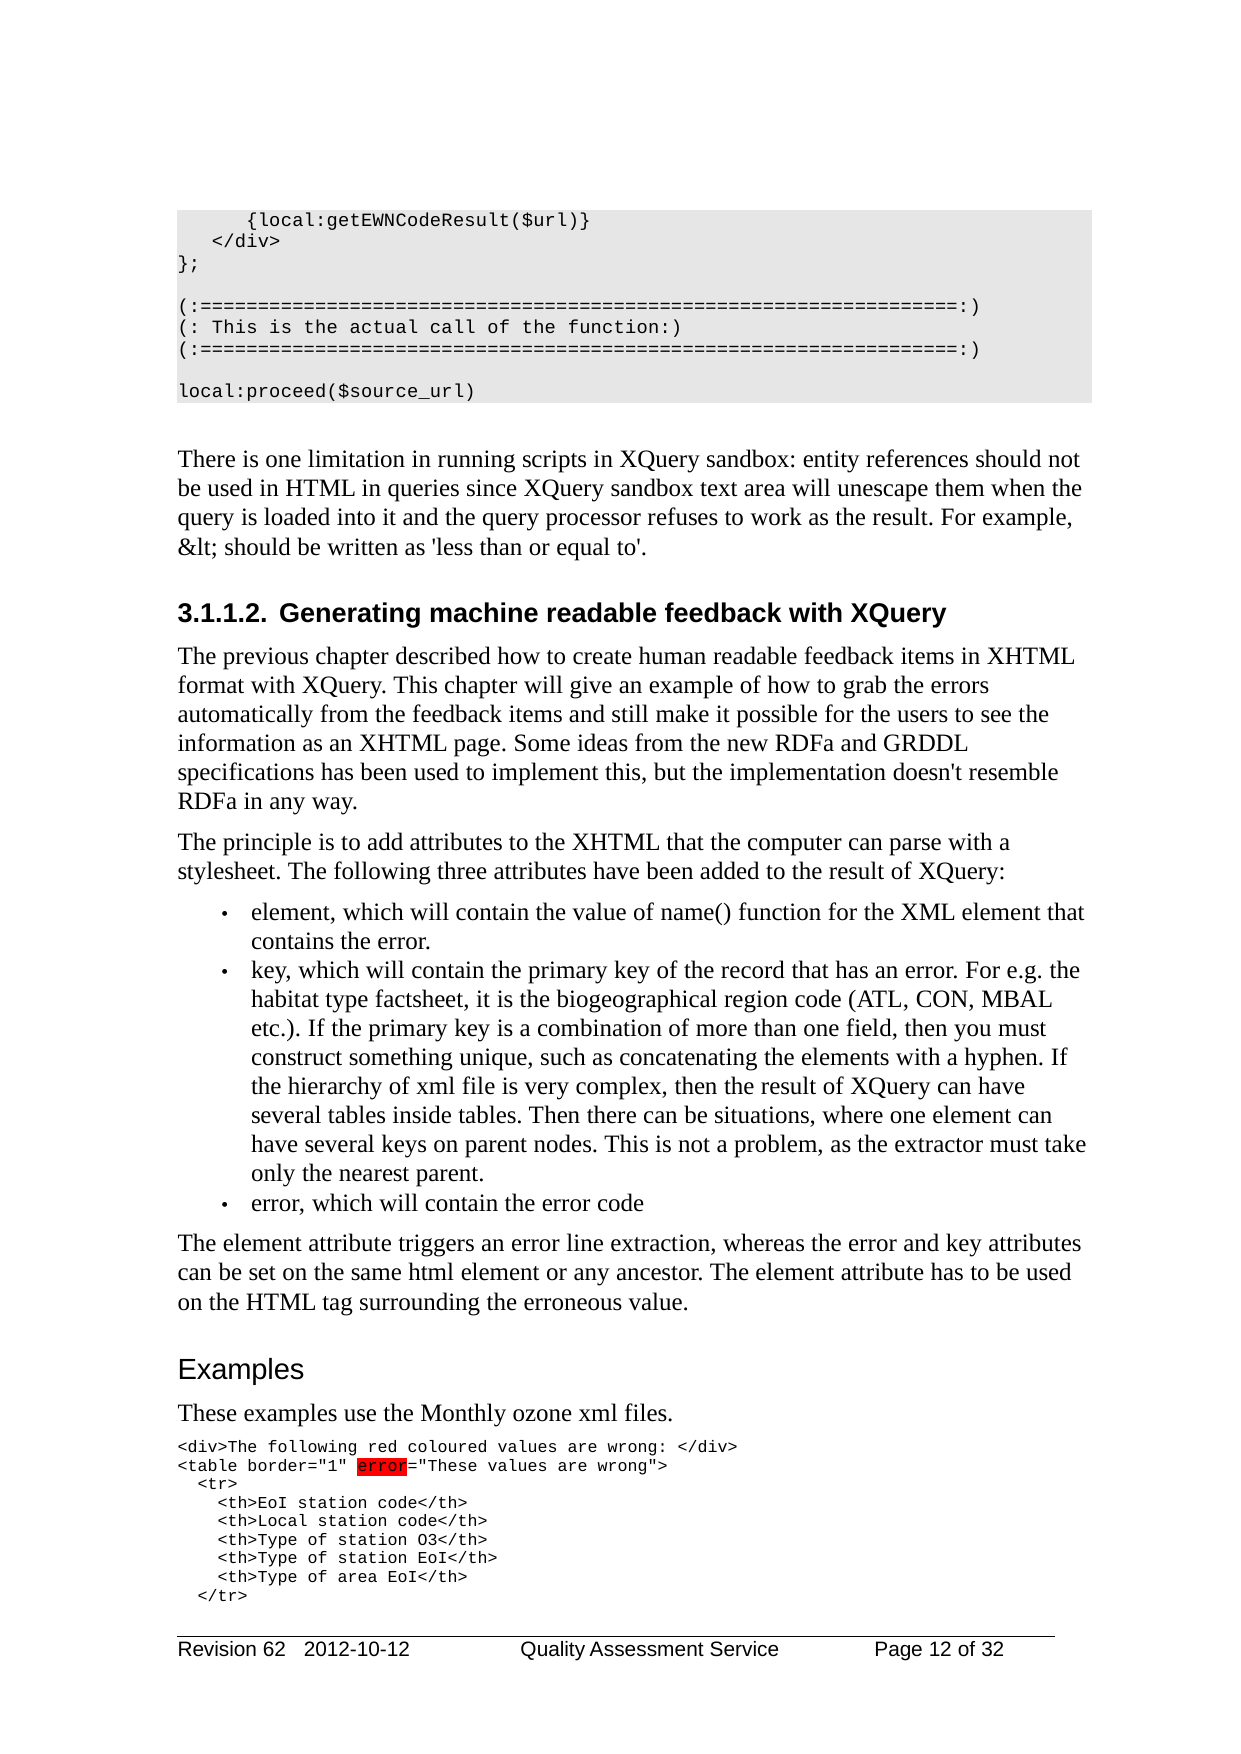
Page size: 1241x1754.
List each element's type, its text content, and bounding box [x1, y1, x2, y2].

text <tr> [177, 1476, 1092, 1495]
text These examples use the Monthly ozone xml files. [177, 1398, 1092, 1427]
text <th>Type of station O3</th> [177, 1532, 1092, 1550]
text <th>EoI station code</th> [177, 1495, 1092, 1513]
list error, which will contain the error code [221, 1187, 1092, 1216]
list key, which will contain the primary key of the record that has an error. For e.g. the habitat type factsheet, it is the biogeographical region code (ATL, CON, MBAL etc.). If the primary key is a combination of more than one field, then you must construct something unique, such as concatenating the elements with a hyphen. If the hierarchy of xml file is very complex, then the result of XQuery can have several tables inside tables. Then there can be situations, where one element can have several keys on parent nodes. This is not a problem, as the extractor must take only the nearest parent. [221, 955, 1092, 1187]
list (:==================================================================:) [177, 296, 1092, 317]
text The element attribute triggers an error line extraction, whereas the error and key attributes can be set on the same html element or any ancestor. The element attribute has to be used on the HTML tag surrounding the erroneous value. [177, 1228, 1092, 1315]
text <div>The following red coloured values are wrong: </div> [177, 1439, 1092, 1458]
subtitle Examples [177, 1352, 1092, 1386]
list {local:getEWNCodeResult($url)} [177, 210, 1092, 232]
text </tr> [177, 1587, 1092, 1606]
list (: This is the actual call of the function:) [177, 317, 1092, 339]
list (:==================================================================:) [177, 339, 1092, 360]
text <th>Type of station EoI</th> [177, 1550, 1092, 1569]
text The previous chapter described how to create human readable feedback items in XHTML format with XQuery. This chapter will give an example of how to grab the errors automatically from the feedback items and still make it possible for the users to see the information as an XHTML page. Some ideas from the new RDFa and GRDDL specifications has been used to implement this, but the implementation doesn't resemble RDFa in any way. [177, 641, 1092, 815]
list local:proceed($source_url) [177, 382, 1092, 403]
list }; [177, 253, 1092, 274]
list element, which will contain the value of name() function for the XML element that contains the error. [221, 897, 1092, 955]
text The principle is to add attributes to the XHTML that the computer can parse with a stylesheet. The following three attributes have been added to the result of XQuery: [177, 827, 1092, 885]
text There is one limitation in running scripts in XQuery sandbox: entity references should not be used in HTML in queries since XQuery sandbox text area will unescape them when the query is loaded into it and the query processor refuses to work as the result. For example, &lt; should be written as 'less than or equal to'. [177, 444, 1092, 560]
list </div> [177, 232, 1092, 253]
text <table border="1" error="These values are wrong"> [177, 1458, 1092, 1476]
subtitle Generating machine readable feedback with XQuery [177, 597, 1092, 628]
text <th>Type of area EoI</th> [177, 1569, 1092, 1587]
text <th>Local station code</th> [177, 1513, 1092, 1532]
